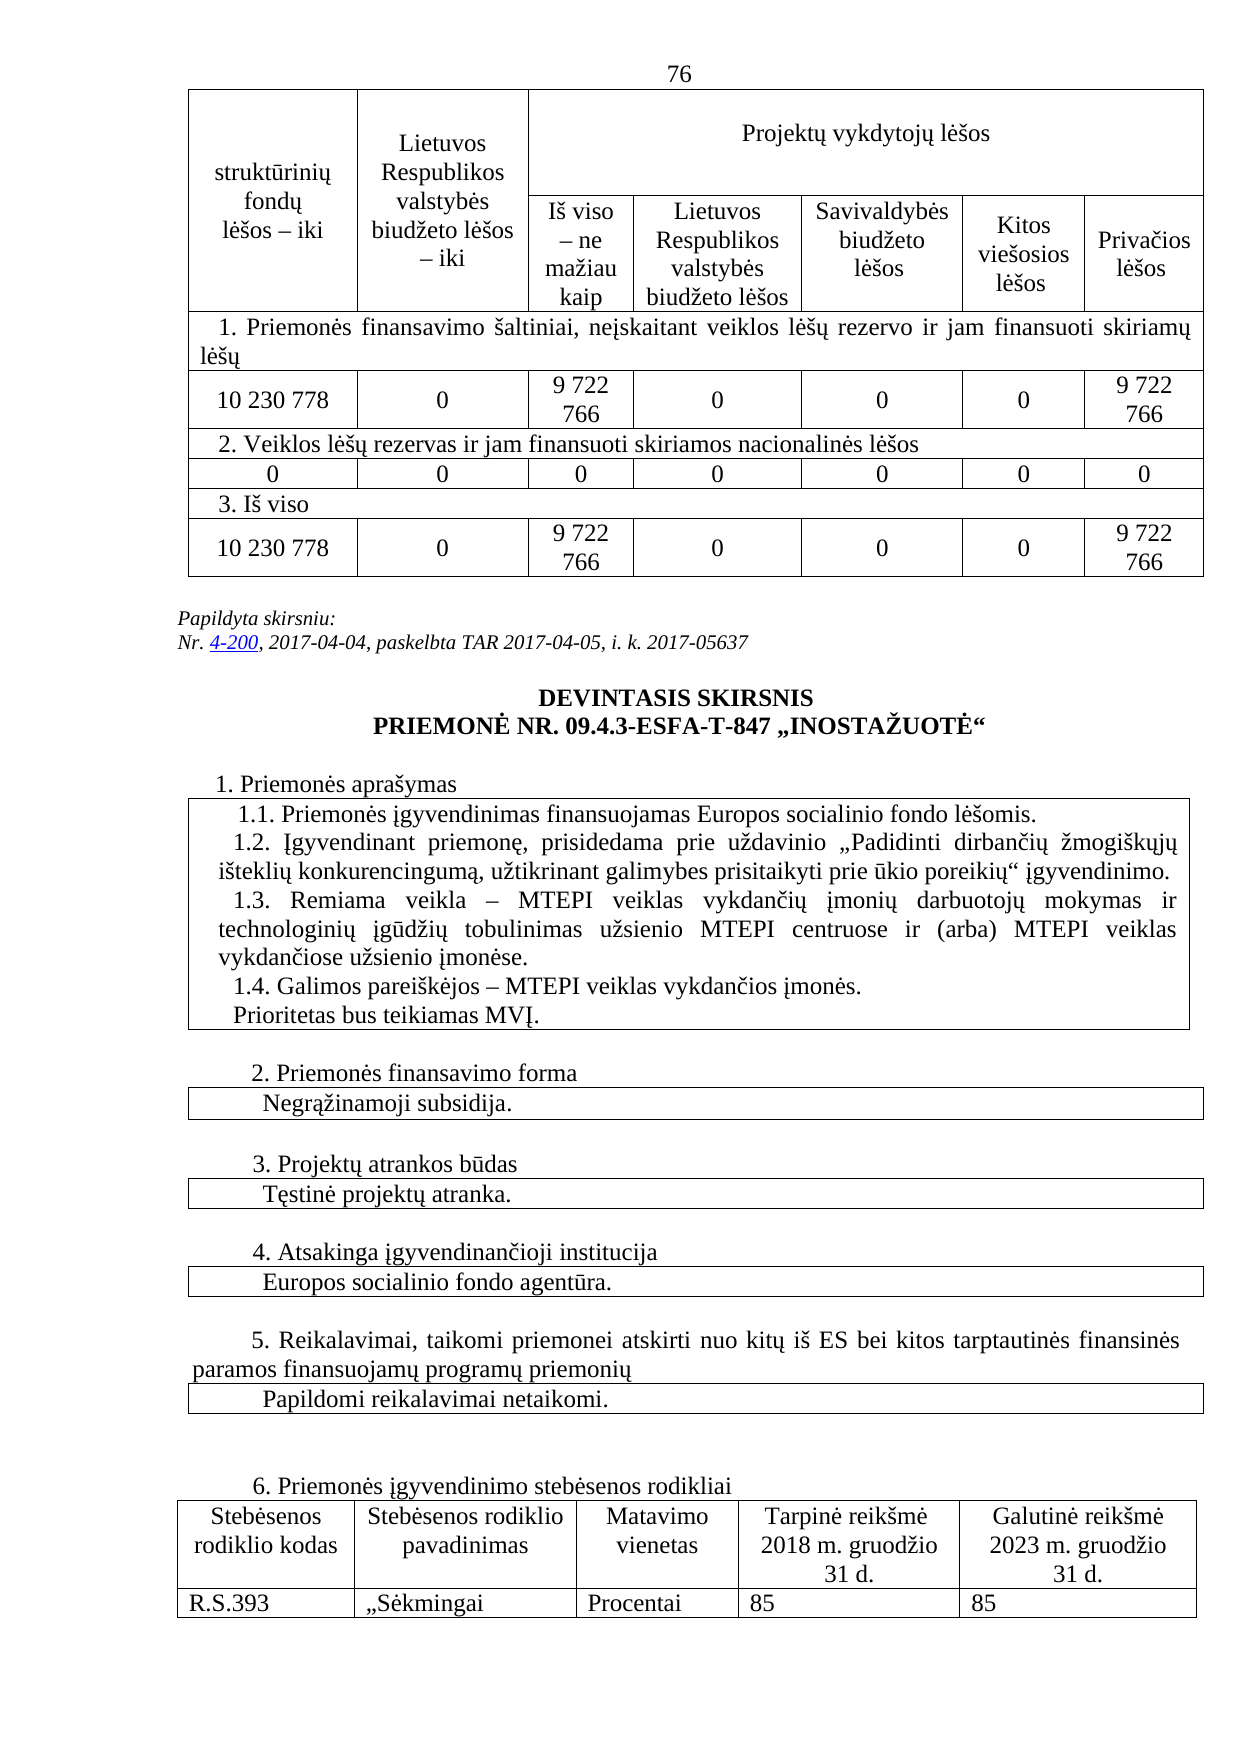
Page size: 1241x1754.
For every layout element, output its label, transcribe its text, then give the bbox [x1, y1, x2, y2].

text 6. Priemonės įgyvendinimo stebėsenos rodikliai [252, 1471, 1181, 1500]
table_cell 0 [358, 459, 528, 488]
text 1. Priemonės aprašymas [215, 769, 1181, 798]
table_cell Lietuvos Respublikos valstybės biudžeto lėšos [634, 196, 801, 311]
table_cell 2. Veiklos lėšų rezervas ir jam finansuoti skiriamos nacionalinės lėšos [189, 429, 1203, 458]
table_cell 0 [189, 459, 357, 488]
table_cell 1.4. Galimos pareiškėjos – MTEPI veiklas vykdančios įmonės. Prioritetas bus teikiamas MVĮ. [189, 971, 1189, 1029]
table_cell 0 [358, 519, 528, 576]
table_header Stebėsenos rodiklio pavadinimas [355, 1501, 576, 1587]
table_cell 85 [960, 1589, 1196, 1617]
table_cell Lietuvos Respublikos valstybės biudžeto lėšos – iki [358, 90, 528, 311]
table_cell 0 [963, 459, 1084, 488]
table_cell 0 [802, 371, 962, 428]
text Nr. 4-200, 2017-04-04, paskelbta TAR 2017-04-05, i. k. 2017-05637 [177, 630, 1181, 654]
table_cell 0 [963, 519, 1084, 576]
table_cell 1.2. Įgyvendinant priemonę, prisidedama prie uždavinio „Padidinti dirbančių žmogiškųjų išteklių konkurencingumą, užtikrinant galimybes prisitaikyti prie ūkio poreikių“ įgyvendinimo. [189, 828, 1189, 885]
table_cell 0 [634, 459, 801, 488]
table_cell 0 [963, 371, 1084, 428]
table_cell Procentai [577, 1589, 738, 1617]
table_cell Iš viso – ne mažiau kaip [529, 196, 633, 311]
table_header Negrąžinamoji subsidija. [189, 1088, 1203, 1119]
table_header Matavimo vienetas [577, 1501, 738, 1587]
table_cell 9 722 766 [529, 371, 633, 428]
table_cell 0 [634, 371, 801, 428]
table_cell 1. Priemonės finansavimo šaltiniai, neįskaitant veiklos lėšų rezervo ir jam finansuoti skiriamų lėšų [189, 312, 1203, 369]
text 3. Projektų atrankos būdas [252, 1149, 1181, 1178]
table_cell 3. Iš viso [189, 489, 1203, 517]
table_cell 9 722 766 [1085, 519, 1203, 576]
text 4. Atsakinga įgyvendinančioji institucija [252, 1237, 1181, 1266]
text PRIEMONĖ NR. 09.4.3-ESFA-T-847 „inoSTAŽUOTĖ“ [177, 711, 1181, 740]
table_header 1.1. Priemonės įgyvendinimas finansuojamas Europos socialinio fondo lėšomis. [189, 799, 1189, 827]
table_cell 0 [529, 459, 633, 488]
table_header Europos socialinio fondo agentūra. [189, 1267, 1203, 1296]
text DEVINTASIS SKIRSNIS [177, 683, 1181, 711]
table_cell 10 230 778 [189, 371, 357, 428]
table_cell 0 [802, 519, 962, 576]
table_cell 0 [358, 371, 528, 428]
table_cell Savivaldybės biudžeto lėšos [802, 196, 962, 311]
table_header Tarpinė reikšmė 2018 m. gruodžio 31 d. [739, 1501, 959, 1587]
table_cell 9 722 766 [1085, 371, 1203, 428]
table_cell „Sėkmingai [355, 1589, 576, 1617]
table_header Tęstinė projektų atranka. [189, 1179, 1203, 1207]
table_cell 0 [802, 459, 962, 488]
table_header Papildomi reikalavimai netaikomi. [189, 1384, 1203, 1413]
text 5. Reikalavimai, taikomi priemonei atskirti nuo kitų iš ES bei kitos tarptautinės finansinės paramos finansuojamų programų priemonių [192, 1326, 1181, 1383]
table_cell Privačios lėšos [1085, 196, 1203, 311]
table_cell 85 [739, 1589, 959, 1617]
table_cell 9 722 766 [529, 519, 633, 576]
table_cell 10 230 778 [189, 519, 357, 576]
table_header Stebėsenos rodiklio kodas [178, 1501, 354, 1587]
table_cell Projektų vykdytojų lėšos [529, 90, 1203, 195]
table_cell struktūrinių fondų lėšos – iki [189, 90, 357, 311]
table_cell Kitos viešosios lėšos [963, 196, 1084, 311]
table_cell 0 [634, 519, 801, 576]
text 2. Priemonės finansavimo forma [251, 1058, 1181, 1087]
text Papildyta skirsniu: [177, 606, 1181, 630]
table_cell R.S.393 [178, 1589, 354, 1617]
table_header Galutinė reikšmė 2023 m. gruodžio 31 d. [960, 1501, 1196, 1587]
table_cell 0 [1085, 459, 1203, 488]
table_cell 1.3. Remiama veikla – MTEPI veiklas vykdančių įmonių darbuotojų mokymas ir technologinių įgūdžių tobulinimas užsienio MTEPI centruose ir (arba) MTEPI veiklas vykdančiose užsienio įmonėse. [189, 885, 1189, 971]
